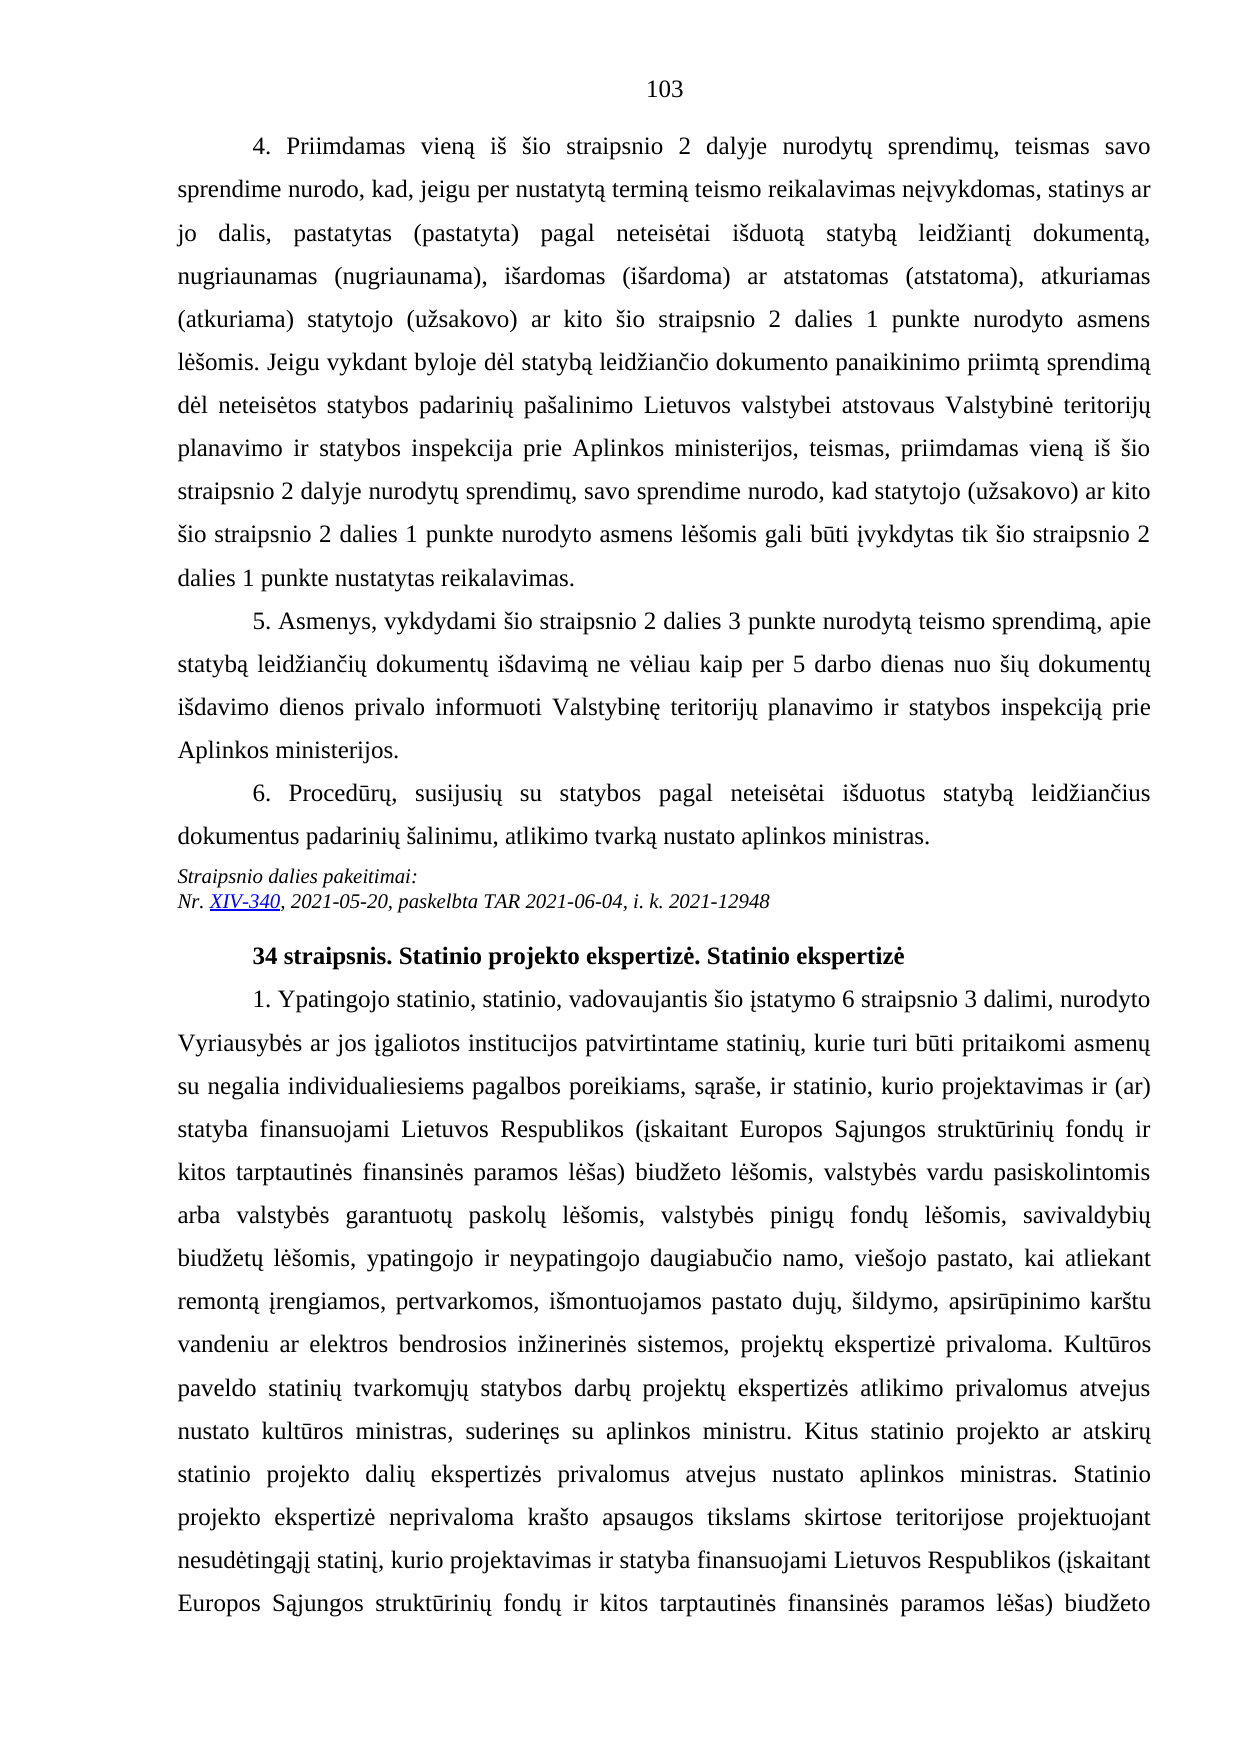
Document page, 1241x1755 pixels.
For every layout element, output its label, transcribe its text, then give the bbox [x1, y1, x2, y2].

text 4. Priimdamas vieną iš šio straipsnio 2 dalyje nurodytų sprendimų, teismas savo sprendime nurodo, kad, jeigu per nustatytą terminą teismo reikalavimas neįvykdomas, statinys ar jo dalis, pastatytas (pastatyta) pagal neteisėtai išduotą statybą leidžiantį dokumentą, nugriaunamas (nugriaunama), išardomas (išardoma) ar atstatomas (atstatoma), atkuriamas (atkuriama) statytojo (užsakovo) ar kito šio straipsnio 2 dalies 1 punkte nurodyto asmens lėšomis. Jeigu vykdant byloje dėl statybą leidžiančio dokumento panaikinimo priimtą sprendimą dėl neteisėtos statybos padarinių pašalinimo Lietuvos valstybei atstovaus Valstybinė teritorijų planavimo ir statybos inspekcija prie Aplinkos ministerijos, teismas, priimdamas vieną iš šio straipsnio 2 dalyje nurodytų sprendimų, savo sprendime nurodo, kad statytojo (užsakovo) ar kito šio straipsnio 2 dalies 1 punkte nurodyto asmens lėšomis gali būti įvykdytas tik šio straipsnio 2 dalies 1 punkte nustatytas reikalavimas. [177, 131, 1152, 591]
text 34 straipsnis. Statinio projekto ekspertizė. Statinio ekspertizė [177, 941, 1152, 970]
text Nr. XIV-340, 2021-05-20, paskelbta TAR 2021-06-04, i. k. 2021-12948 [177, 888, 1152, 913]
text 1. Ypatingojo statinio, statinio, vadovaujantis šio įstatymo 6 straipsnio 3 dalimi, nurodyto Vyriausybės ar jos įgaliotos institucijos patvirtintame statinių, kurie turi būti pritaikomi asmenų su negalia individualiesiems pagalbos poreikiams, sąraše, ir statinio, kurio projektavimas ir (ar) statyba finansuojami Lietuvos Respublikos (įskaitant Europos Sąjungos struktūrinių fondų ir kitos tarptautinės finansinės paramos lėšas) biudžeto lėšomis, valstybės vardu pasiskolintomis arba valstybės garantuotų paskolų lėšomis, valstybės pinigų fondų lėšomis, savivaldybių biudžetų lėšomis, ypatingojo ir neypatingojo daugiabučio namo, viešojo pastato, kai atliekant remontą įrengiamos, pertvarkomos, išmontuojamos pastato dujų, šildymo, apsirūpinimo karštu vandeniu ar elektros bendrosios inžinerinės sistemos, projektų ekspertizė privaloma. Kultūros paveldo statinių tvarkomųjų statybos darbų projektų ekspertizės atlikimo privalomus atvejus nustato kultūros ministras, suderinęs su aplinkos ministru. Kitus statinio projekto ar atskirų statinio projekto dalių ekspertizės privalomus atvejus nustato aplinkos ministras. Statinio projekto ekspertizė neprivaloma krašto apsaugos tikslams skirtose teritorijose projektuojant nesudėtingąjį statinį, kurio projektavimas ir statyba finansuojami Lietuvos Respublikos (įskaitant Europos Sąjungos struktūrinių fondų ir kitos tarptautinės finansinės paramos lėšas) biudžeto [177, 984, 1152, 1617]
text Straipsnio dalies pakeitimai: [177, 864, 1152, 888]
text 6. Procedūrų, susijusių su statybos pagal neteisėtai išduotus statybą leidžiančius dokumentus padarinių šalinimu, atlikimo tvarką nustato aplinkos ministras. [177, 778, 1152, 850]
text 5. Asmenys, vykdydami šio straipsnio 2 dalies 3 punkte nurodytą teismo sprendimą, apie statybą leidžiančių dokumentų išdavimą ne vėliau kaip per 5 darbo dienas nuo šių dokumentų išdavimo dienos privalo informuoti Valstybinę teritorijų planavimo ir statybos inspekciją prie Aplinkos ministerijos. [177, 606, 1152, 764]
